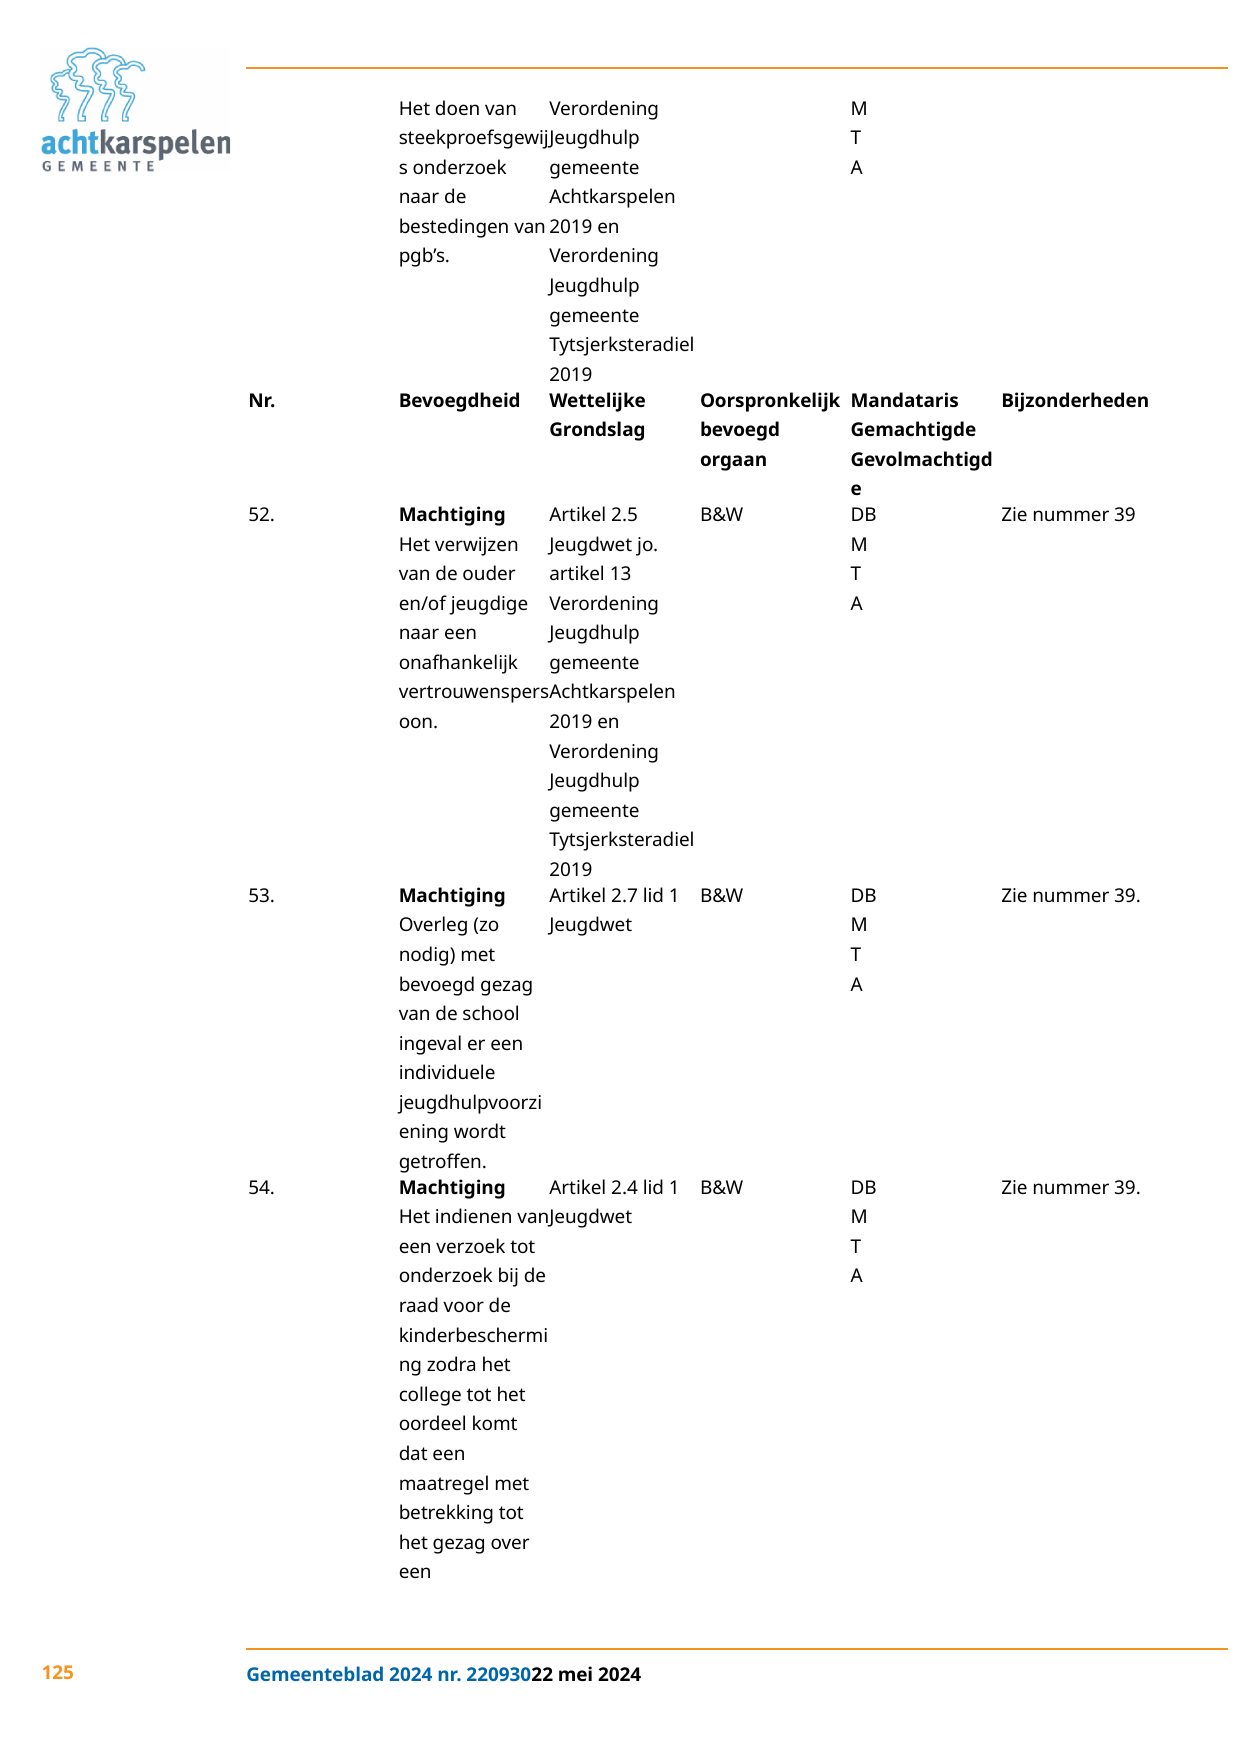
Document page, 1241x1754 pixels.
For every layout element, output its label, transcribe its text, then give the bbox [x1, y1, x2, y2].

table_cell Machtiging Overleg (zo nodig) met bevoegd gezag van de school ingeval er een individuele jeugdhulpvoorziening wordt getroffen. [399, 882, 549, 1174]
table_cell Zie nummer 39. [1001, 1174, 1152, 1584]
table_cell Zie nummer 39. [1001, 882, 1152, 1174]
table_cell Artikel 2.5 Jeugdwet jo. artikel 13 Verordening Jeugdhulp gemeente Achtkarspelen 2019 en Verordening Jeugdhulp gemeente Tytsjerksteradiel 2019 [549, 501, 700, 882]
picture [41, 47, 231, 172]
table_cell Zie nummer 39 [1001, 501, 1152, 882]
table_cell Oorspronkelijk bevoegd orgaan [700, 387, 850, 501]
table_cell Machtiging Het verwijzen van de ouder en/of jeugdige naar een onafhankelijk vertrouwenspersoon. [399, 501, 549, 882]
table_cell Mandataris Gemachtigde Gevolmachtigde [850, 387, 1001, 501]
table_cell Nr. [248, 387, 398, 501]
table_cell B&W [700, 882, 850, 1174]
table_cell Het doen van steekproefsgewijs onderzoek naar de bestedingen van pgb’s. [399, 95, 549, 387]
table_cell DB M T A [850, 882, 1001, 1174]
table_cell Bevoegdheid [399, 387, 549, 501]
table_cell B&W [700, 1174, 850, 1584]
table_cell M T A [850, 95, 1001, 387]
table_cell 54. [248, 1174, 398, 1584]
table_cell DB M T A [850, 1174, 1001, 1584]
table_cell [248, 95, 398, 387]
table_cell [700, 95, 850, 387]
table_cell Machtiging Het indienen van een verzoek tot onderzoek bij de raad voor de kinderbescherming zodra het college tot het oordeel komt dat een maatregel met betrekking tot het gezag over een [399, 1174, 549, 1584]
table_cell 53. [248, 882, 398, 1174]
table_cell Artikel 2.7 lid 1 Jeugdwet [549, 882, 700, 1174]
table_cell 52. [248, 501, 398, 882]
table_cell Artikel 2.4 lid 1 Jeugdwet [549, 1174, 700, 1584]
table_cell Wettelijke Grondslag [549, 387, 700, 501]
table_cell DB M T A [850, 501, 1001, 882]
table_cell [1001, 95, 1152, 387]
table_cell Verordening Jeugdhulp gemeente Achtkarspelen 2019 en Verordening Jeugdhulp gemeente Tytsjerksteradiel 2019 [549, 95, 700, 387]
table_cell B&W [700, 501, 850, 882]
table_cell Bijzonderheden [1001, 387, 1152, 501]
